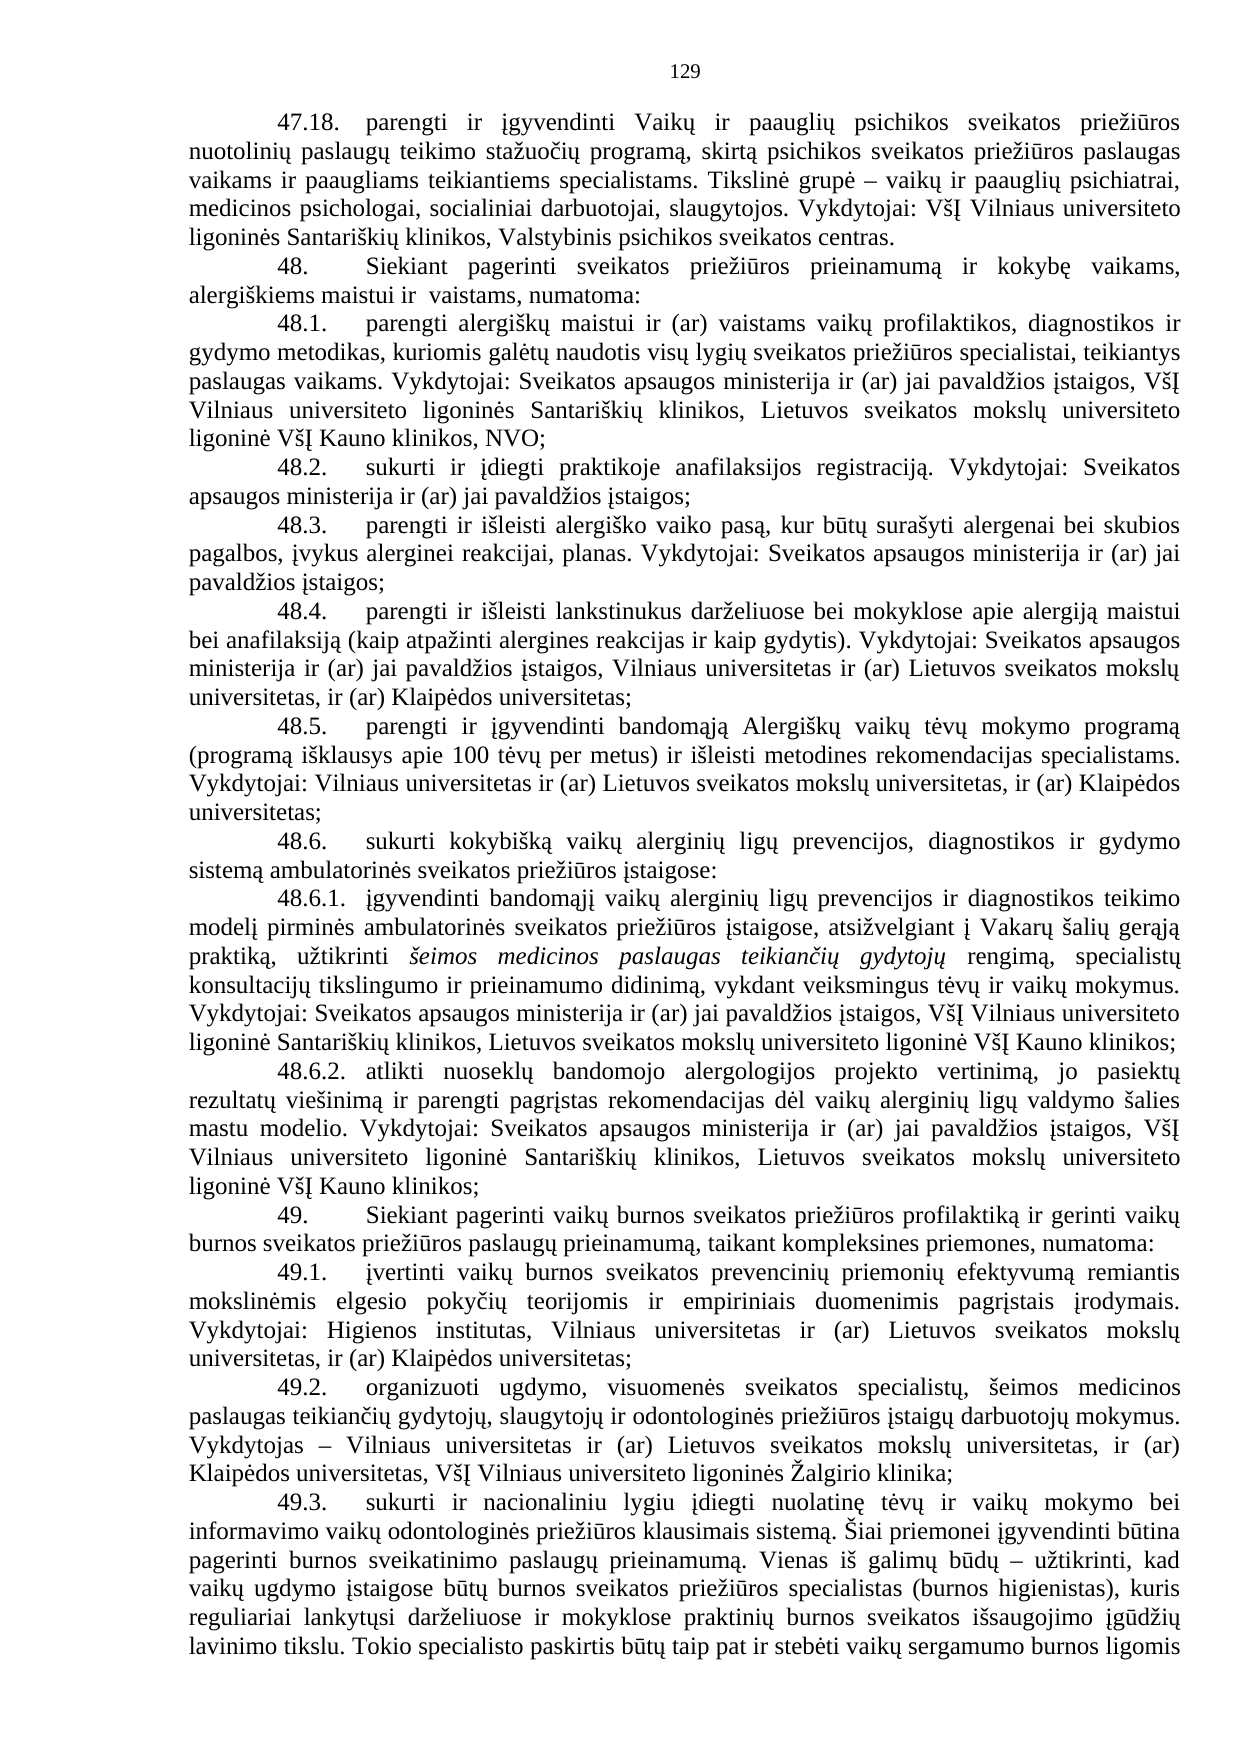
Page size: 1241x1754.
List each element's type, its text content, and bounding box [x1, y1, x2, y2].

text 48. Siekiant pagerinti sveikatos priežiūros prieinamumą ir kokybę vaikams, alergiškiems maistui ir vaistams, numatoma: [188, 251, 1181, 308]
text 48.6. sukurti kokybišką vaikų alerginių ligų prevencijos, diagnostikos ir gydymo sistemą ambulatorinės sveikatos priežiūros įstaigose: [188, 826, 1181, 883]
text 48.2. sukurti ir įdiegti praktikoje anafilaksijos registraciją. Vykdytojai: Sveikatos apsaugos ministerija ir (ar) jai pavaldžios įstaigos; [188, 452, 1181, 510]
text 48.6.2. atlikti nuoseklų bandomojo alergologijos projekto vertinimą, jo pasiektų rezultatų viešinimą ir parengti pagrįstas rekomendacijas dėl vaikų alerginių ligų valdymo šalies mastu modelio. Vykdytojai: Sveikatos apsaugos ministerija ir (ar) jai pavaldžios įstaigos, VšĮ Vilniaus universiteto ligoninė Santariškių klinikos, Lietuvos sveikatos mokslų universiteto ligoninė VšĮ Kauno klinikos; [188, 1056, 1181, 1200]
text 48.1. parengti alergiškų maistui ir (ar) vaistams vaikų profilaktikos, diagnostikos ir gydymo metodikas, kuriomis galėtų naudotis visų lygių sveikatos priežiūros specialistai, teikiantys paslaugas vaikams. Vykdytojai: Sveikatos apsaugos ministerija ir (ar) jai pavaldžios įstaigos, VšĮ Vilniaus universiteto ligoninės Santariškių klinikos, Lietuvos sveikatos mokslų universiteto ligoninė VšĮ Kauno klinikos, NVO; [188, 308, 1181, 452]
text 49.2. organizuoti ugdymo, visuomenės sveikatos specialistų, šeimos medicinos paslaugas teikiančių gydytojų, slaugytojų ir odontologinės priežiūros įstaigų darbuotojų mokymus. Vykdytojas – Vilniaus universitetas ir (ar) Lietuvos sveikatos mokslų universitetas, ir (ar) Klaipėdos universitetas, VšĮ Vilniaus universiteto ligoninės Žalgirio klinika; [188, 1372, 1181, 1487]
text 48.4. parengti ir išleisti lankstinukus darželiuose bei mokyklose apie alergiją maistui bei anafilaksiją (kaip atpažinti alergines reakcijas ir kaip gydytis). Vykdytojai: Sveikatos apsaugos ministerija ir (ar) jai pavaldžios įstaigos, Vilniaus universitetas ir (ar) Lietuvos sveikatos mokslų universitetas, ir (ar) Klaipėdos universitetas; [188, 596, 1181, 711]
text 49.1. įvertinti vaikų burnos sveikatos prevencinių priemonių efektyvumą remiantis mokslinėmis elgesio pokyčių teorijomis ir empiriniais duomenimis pagrįstais įrodymais. Vykdytojai: Higienos institutas, Vilniaus universitetas ir (ar) Lietuvos sveikatos mokslų universitetas, ir (ar) Klaipėdos universitetas; [188, 1257, 1181, 1372]
text 48.3. parengti ir išleisti alergiško vaiko pasą, kur būtų surašyti alergenai bei skubios pagalbos, įvykus alerginei reakcijai, planas. Vykdytojai: Sveikatos apsaugos ministerija ir (ar) jai pavaldžios įstaigos; [188, 510, 1181, 596]
text 48.5. parengti ir įgyvendinti bandomąją Alergiškų vaikų tėvų mokymo programą (programą išklausys apie 100 tėvų per metus) ir išleisti metodines rekomendacijas specialistams. Vykdytojai: Vilniaus universitetas ir (ar) Lietuvos sveikatos mokslų universitetas, ir (ar) Klaipėdos universitetas; [188, 711, 1181, 826]
text 48.6.1. įgyvendinti bandomąjį vaikų alerginių ligų prevencijos ir diagnostikos teikimo modelį pirminės ambulatorinės sveikatos priežiūros įstaigose, atsižvelgiant į Vakarų šalių gerąją praktiką, užtikrinti šeimos medicinos paslaugas teikiančių gydytojų rengimą, specialistų konsultacijų tikslingumo ir prieinamumo didinimą, vykdant veiksmingus tėvų ir vaikų mokymus. Vykdytojai: Sveikatos apsaugos ministerija ir (ar) jai pavaldžios įstaigos, VšĮ Vilniaus universiteto ligoninė Santariškių klinikos, Lietuvos sveikatos mokslų universiteto ligoninė VšĮ Kauno klinikos; [188, 883, 1181, 1056]
text 49. Siekiant pagerinti vaikų burnos sveikatos priežiūros profilaktiką ir gerinti vaikų burnos sveikatos priežiūros paslaugų prieinamumą, taikant kompleksines priemones, numatoma: [188, 1200, 1181, 1257]
text 47.18. parengti ir įgyvendinti Vaikų ir paauglių psichikos sveikatos priežiūros nuotolinių paslaugų teikimo stažuočių programą, skirtą psichikos sveikatos priežiūros paslaugas vaikams ir paaugliams teikiantiems specialistams. Tikslinė grupė – vaikų ir paauglių psichiatrai, medicinos psichologai, socialiniai darbuotojai, slaugytojos. Vykdytojai: VšĮ Vilniaus universiteto ligoninės Santariškių klinikos, Valstybinis psichikos sveikatos centras. [188, 107, 1181, 251]
text 49.3. sukurti ir nacionaliniu lygiu įdiegti nuolatinę tėvų ir vaikų mokymo bei informavimo vaikų odontologinės priežiūros klausimais sistemą. Šiai priemonei įgyvendinti būtina pagerinti burnos sveikatinimo paslaugų prieinamumą. Vienas iš galimų būdų – užtikrinti, kad vaikų ugdymo įstaigose būtų burnos sveikatos priežiūros specialistas (burnos higienistas), kuris reguliariai lankytųsi darželiuose ir mokyklose praktinių burnos sveikatos išsaugojimo įgūdžių lavinimo tikslu. Tokio specialisto paskirtis būtų taip pat ir stebėti vaikų sergamumo burnos ligomis [188, 1487, 1181, 1660]
